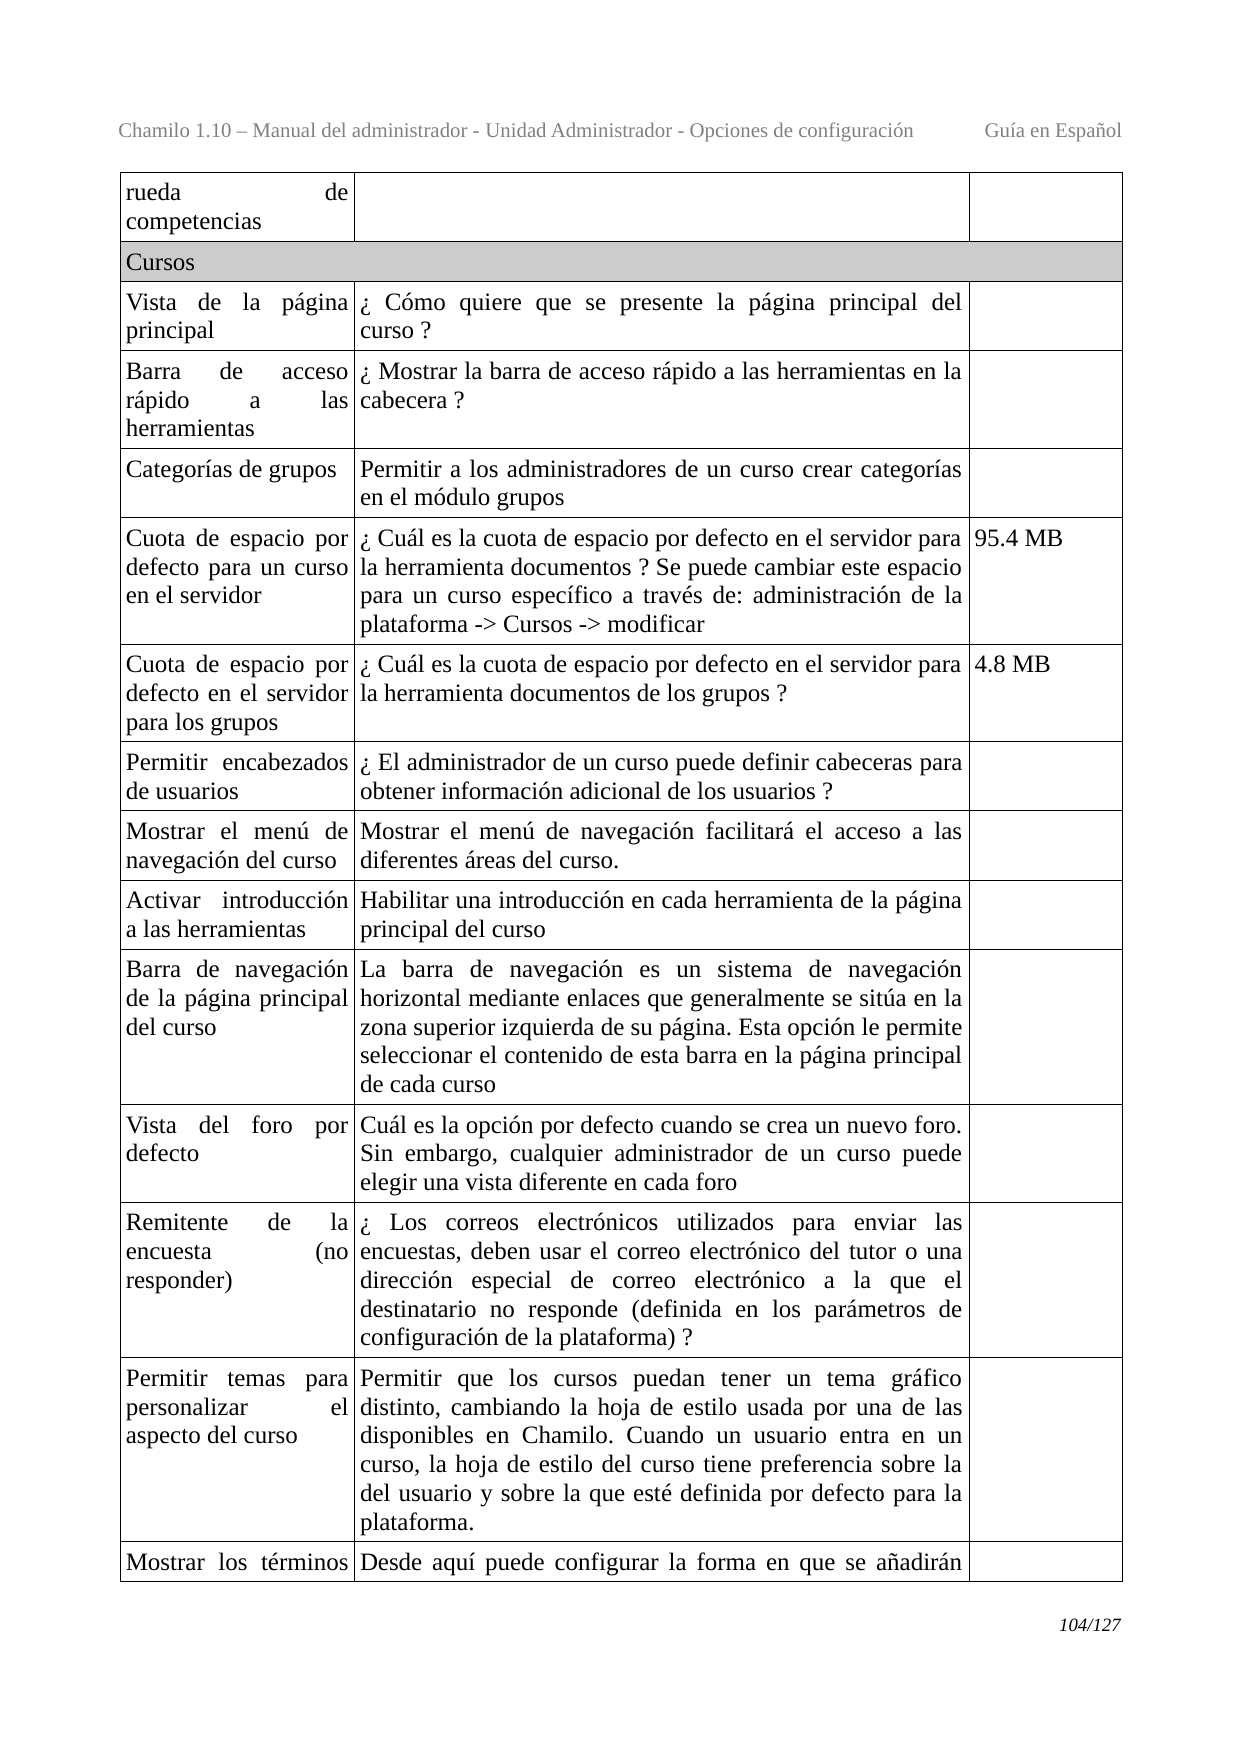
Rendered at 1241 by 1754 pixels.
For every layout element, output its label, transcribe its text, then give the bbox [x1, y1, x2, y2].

table_cell [970, 811, 1122, 879]
table_cell Barra de acceso rápido a las herramientas [121, 351, 354, 448]
table_cell Activar introducción a las herramientas [121, 881, 354, 948]
table_cell [970, 1358, 1122, 1541]
table_cell [970, 449, 1122, 517]
table_cell rueda de competencias [121, 173, 354, 241]
table_cell ¿ Cuál es la cuota de espacio por defecto en el servidor para la herramienta documentos ? Se puede cambiar este espacio para un curso específico a través de: administración de la plataforma -> Cursos -> modificar [355, 518, 969, 643]
table_cell ¿ El administrador de un curso puede definir cabeceras para obtener información adicional de los usuarios ? [355, 742, 969, 810]
table_cell ¿ Los correos electrónicos utilizados para enviar las encuestas, deben usar el correo electrónico del tutor o una dirección especial de correo electrónico a la que el destinatario no responde (definida en los parámetros de configuración de la plataforma) ? [355, 1203, 969, 1357]
table_cell Desde aquí puede configurar la forma en que se añadirán [355, 1542, 969, 1581]
table_cell Mostrar el menú de navegación del curso [121, 811, 354, 879]
table_cell [970, 1203, 1122, 1357]
table_cell Vista de la página principal [121, 282, 354, 350]
table_cell Barra de navegación de la página principal del curso [121, 950, 354, 1104]
table_cell Habilitar una introducción en cada herramienta de la página principal del curso [355, 881, 969, 948]
table_cell 95.4 MB [970, 518, 1122, 643]
table_cell Mostrar el menú de navegación facilitará el acceso a las diferentes áreas del curso. [355, 811, 969, 879]
table_cell Permitir que los cursos puedan tener un tema gráfico distinto, cambiando la hoja de estilo usada por una de las disponibles en Chamilo. Cuando un usuario entra en un curso, la hoja de estilo del curso tiene preferencia sobre la del usuario y sobre la que esté definida por defecto para la plataforma. [355, 1358, 969, 1541]
table_cell [970, 881, 1122, 948]
table_cell [970, 173, 1122, 241]
table_cell Remitente de la encuesta (no responder) [121, 1203, 354, 1357]
table_cell 4.8 MB [970, 645, 1122, 741]
table_cell [970, 1542, 1122, 1581]
table_cell [970, 742, 1122, 810]
table_cell [970, 351, 1122, 448]
table_cell ¿ Mostrar la barra de acceso rápido a las herramientas en la cabecera ? [355, 351, 969, 448]
table_cell Permitir encabezados de usuarios [121, 742, 354, 810]
table_cell Cuota de espacio por defecto en el servidor para los grupos [121, 645, 354, 741]
table_cell Permitir a los administradores de un curso crear categorías en el módulo grupos [355, 449, 969, 517]
table_cell Vista del foro por defecto [121, 1105, 354, 1202]
table_cell [970, 1105, 1122, 1202]
table_cell Mostrar los términos [121, 1542, 354, 1581]
table_cell ¿ Cuál es la cuota de espacio por defecto en el servidor para la herramienta documentos de los grupos ? [355, 645, 969, 741]
table_cell [970, 950, 1122, 1104]
table_cell Cuál es la opción por defecto cuando se crea un nuevo foro. Sin embargo, cualquier administrador de un curso puede elegir una vista diferente en cada foro [355, 1105, 969, 1202]
table_cell [970, 282, 1122, 350]
table_cell ¿ Cómo quiere que se presente la página principal del curso ? [355, 282, 969, 350]
table_cell Categorías de grupos [121, 449, 354, 517]
table_cell Cursos [121, 242, 1122, 281]
table_cell La barra de navegación es un sistema de navegación horizontal mediante enlaces que generalmente se sitúa en la zona superior izquierda de su página. Esta opción le permite seleccionar el contenido de esta barra en la página principal de cada curso [355, 950, 969, 1104]
table_cell Permitir temas para personalizar el aspecto del curso [121, 1358, 354, 1541]
table_cell Cuota de espacio por defecto para un curso en el servidor [121, 518, 354, 643]
table_cell [355, 173, 969, 241]
